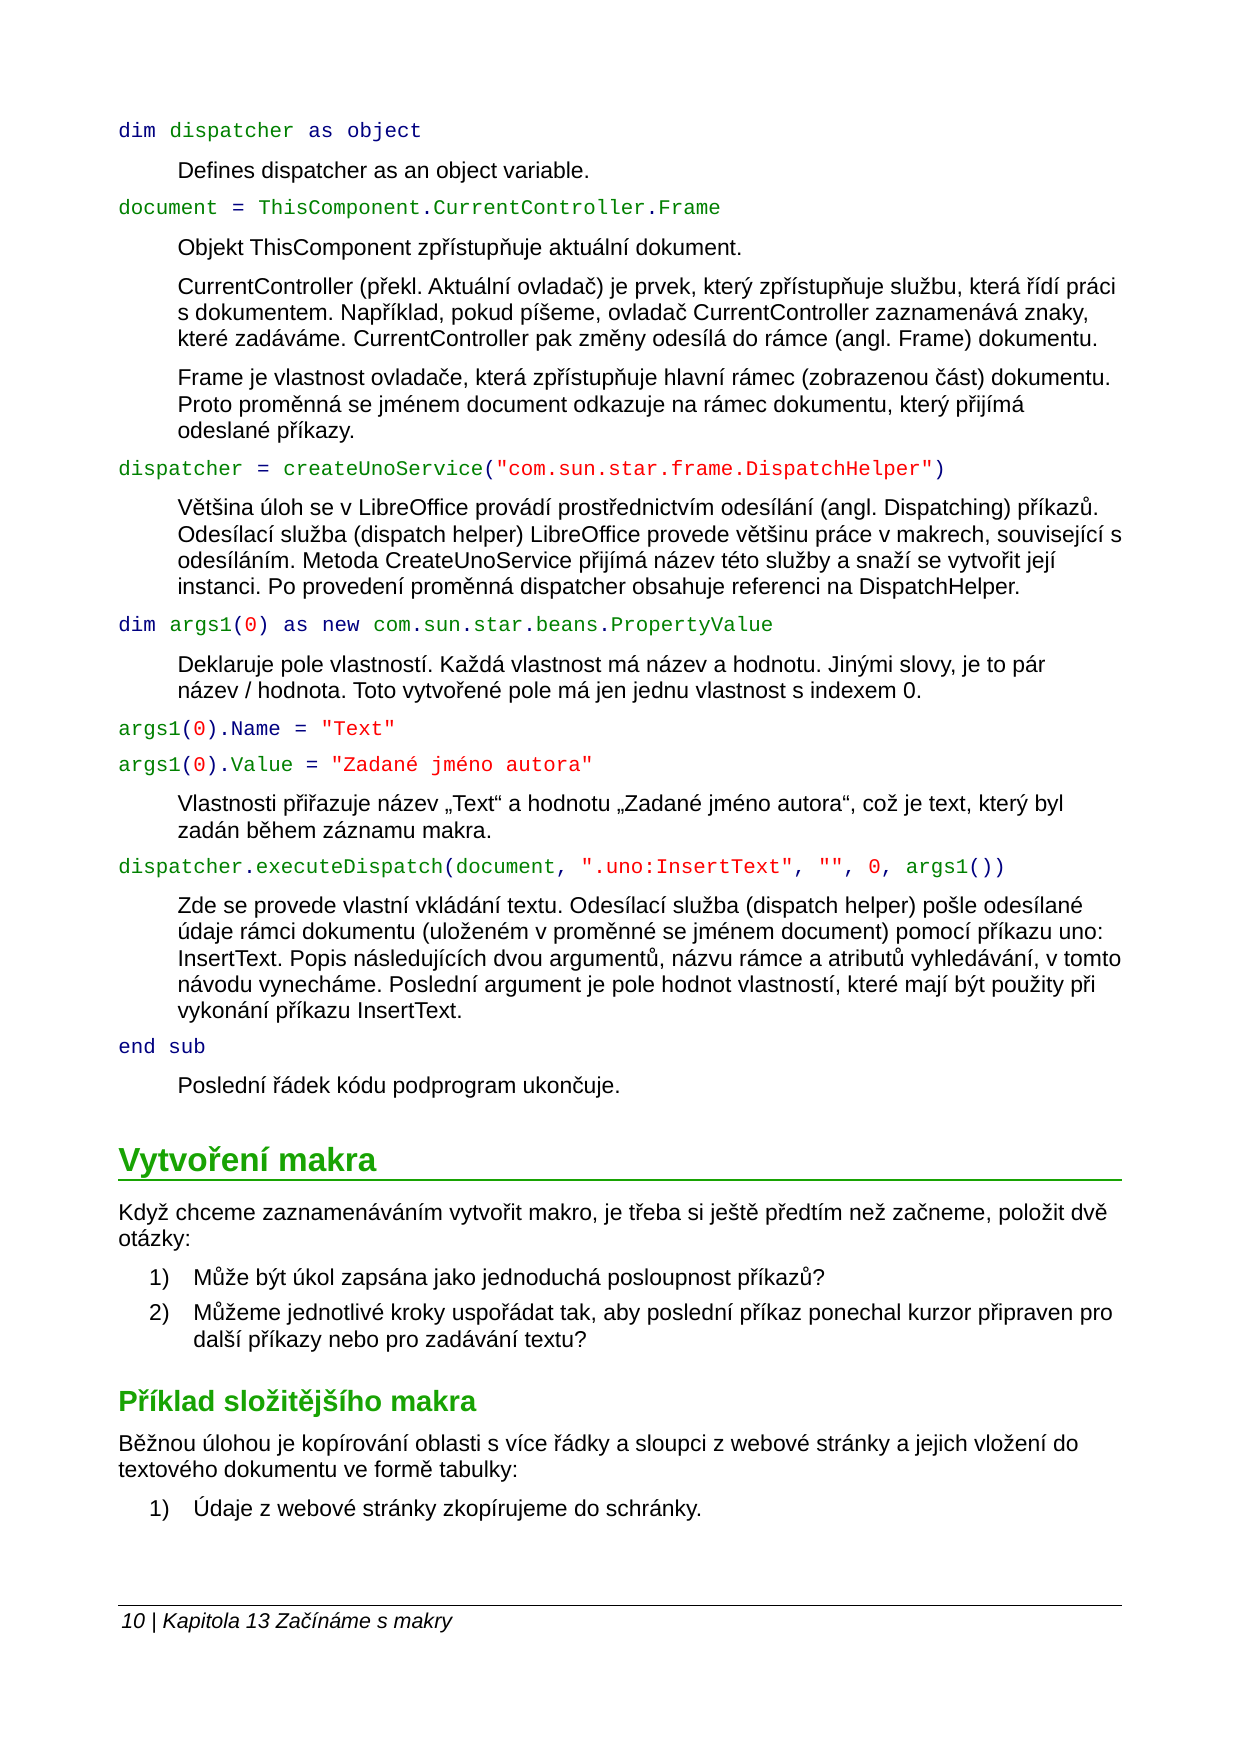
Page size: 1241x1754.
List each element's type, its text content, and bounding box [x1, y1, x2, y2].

text dim dispatcher as object [118, 118, 1122, 144]
text Deklaruje pole vlastností. Každá vlastnost má název a hodnotu. Jinými slovy, je to pár název / hodnota. Toto vytvořené pole má jen jednu vlastnost s indexem 0. [177, 651, 1122, 703]
text dim args1(0) as new com.sun.star.beans.PropertyValue [118, 612, 1122, 638]
text Frame je vlastnost ovladače, která zpřístupňuje hlavní rámec (zobrazenou část) dokumentu. Proto proměnná se jménem document odkazuje na rámec dokumentu, který přijímá odeslané příkazy. [177, 364, 1122, 443]
text Objekt ThisComponent zpřístupňuje aktuální dokument. [177, 234, 1122, 260]
list Může být úkol zapsána jako jednoduchá posloupnost příkazů? [169, 1264, 1122, 1290]
text document = ThisComponent.CurrentController.Frame [118, 195, 1122, 221]
text dispatcher.executeDispatch(document, ".uno:InsertText", "", 0, args1()) [118, 856, 1122, 879]
text Poslední řádek kódu podprogram ukončuje. [177, 1072, 1122, 1098]
text CurrentController (překl. Aktuální ovladač) je prvek, který zpřístupňuje službu, která řídí práci s dokumentem. Například, pokud píšeme, ovladač CurrentController zaznamenává znaky, které zadáváme. CurrentController pak změny odesílá do rámce (angl. Frame) dokumentu. [177, 273, 1122, 352]
list Můžeme jednotlivé kroky uspořádat tak, aby poslední příkaz ponechal kurzor připraven pro další příkazy nebo pro zadávání textu? [169, 1299, 1122, 1352]
text Když chceme zaznamenáváním vytvořit makro, je třeba si ještě předtím než začneme, položit dvě otázky: [118, 1199, 1122, 1251]
text end sub [118, 1036, 1122, 1060]
subtitle Vytvoření makra [118, 1141, 1122, 1179]
text dispatcher = createUnoService("com.sun.star.frame.DispatchHelper") [118, 456, 1122, 482]
text Většina úloh se v LibreOffice provádí prostřednictvím odesílání (angl. Dispatching) příkazů. Odesílací služba (dispatch helper) LibreOffice provede většinu práce v makrech, související s odesíláním. Metoda CreateUnoService přijímá název této služby a snaží se vytvořit její instanci. Po provedení proměnná dispatcher obsahuje referenci na DispatchHelper. [177, 494, 1122, 600]
text Defines dispatcher as an object variable. [177, 157, 1122, 183]
text Zde se provede vlastní vkládání textu. Odesílací služba (dispatch helper) pošle odesílané údaje rámci dokumentu (uloženém v proměnné se jménem document) pomocí příkazu uno: InsertText. Popis následujících dvou argumentů, názvu rámce a atributů vyhledávání, v tomto návodu vynecháme. Poslední argument je pole hodnot vlastností, které mají být použity při vykonání příkazu InsertText. [177, 892, 1122, 1023]
text Běžnou úlohou je kopírování oblasti s více řádky a sloupci z webové stránky a jejich vložení do textového dokumentu ve formě tabulky: [118, 1430, 1122, 1482]
text args1(0).Value = "Zadané jméno autora" [118, 754, 1122, 778]
list Údaje z webové stránky zkopírujeme do schránky. [169, 1495, 1122, 1521]
text Vlastnosti přiřazuje název „Text“ a hodnotu „Zadané jméno autora“, což je text, který byl zadán během záznamu makra. [177, 790, 1122, 843]
subtitle Příklad složitějšího makra [118, 1384, 1122, 1418]
text args1(0).Name = "Text" [118, 716, 1122, 742]
